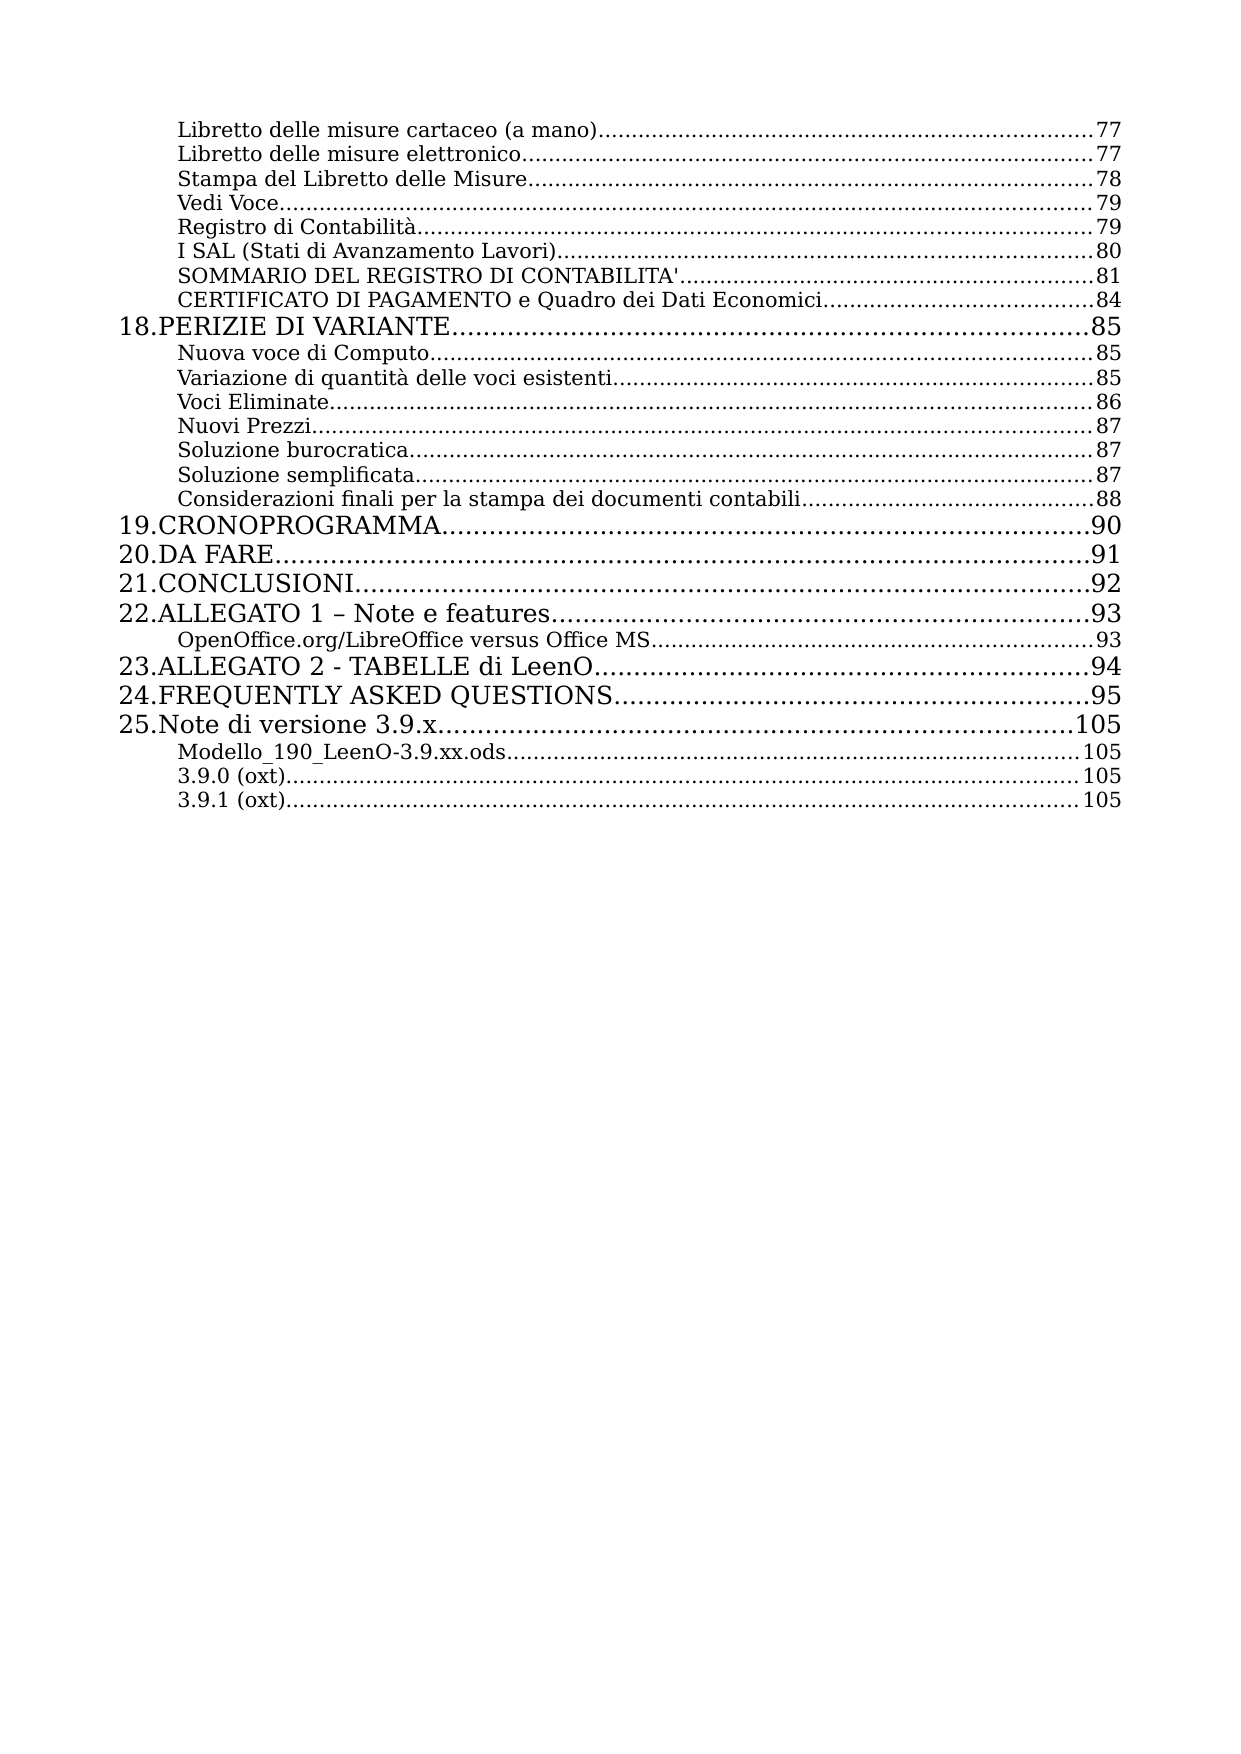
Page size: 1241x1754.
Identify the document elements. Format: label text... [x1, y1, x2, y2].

text Nuova voce di Computo 85 [177, 341, 1122, 366]
text Variazione di quantità delle voci esistenti. 85 [177, 366, 1122, 390]
text Libretto delle misure elettronico 77 [177, 142, 1122, 167]
text CERTIFICATO DI PAGAMENTO e Quadro dei Dati Economici 84 [177, 288, 1122, 312]
text Libretto delle misure cartaceo (a mano) 77 [177, 118, 1122, 142]
text 3.9.1 (oxt) 105 [177, 788, 1122, 813]
text Nuovi Prezzi 87 [177, 414, 1122, 438]
text 18.PERIZIE DI VARIANTE 85 [118, 312, 1122, 341]
text Soluzione burocratica 87 [177, 438, 1122, 463]
text 19.CRONOPROGRAMMA 90 [118, 511, 1122, 541]
text 20.DA FARE 91 [118, 541, 1122, 570]
text Soluzione semplificata 87 [177, 463, 1122, 487]
text 23.ALLEGATO 2 - TABELLE di LeenO 94 [118, 652, 1122, 681]
text OpenOffice.org/LibreOffice versus Office MS 93 [177, 628, 1122, 652]
text Registro di Contabilità 79 [177, 215, 1122, 239]
text Stampa del Libretto delle Misure 78 [177, 167, 1122, 191]
text 3.9.0 (oxt) 105 [177, 764, 1122, 788]
text SOMMARIO DEL REGISTRO DI CONTABILITA' 81 [177, 264, 1122, 288]
text 24.FREQUENTLY ASKED QUESTIONS 95 [118, 681, 1122, 711]
text Vedi Voce 79 [177, 191, 1122, 215]
text 25.Note di versione 3.9.x 105 [118, 711, 1122, 740]
text 21.CONCLUSIONI 92 [118, 570, 1122, 599]
text 22.ALLEGATO 1 – Note e features 93 [118, 599, 1122, 628]
text Considerazioni finali per la stampa dei documenti contabili 88 [177, 487, 1122, 511]
text I SAL (Stati di Avanzamento Lavori) 80 [177, 239, 1122, 264]
text Modello_190_LeenO-3.9.xx.ods 105 [177, 740, 1122, 764]
text Voci Eliminate 86 [177, 390, 1122, 414]
